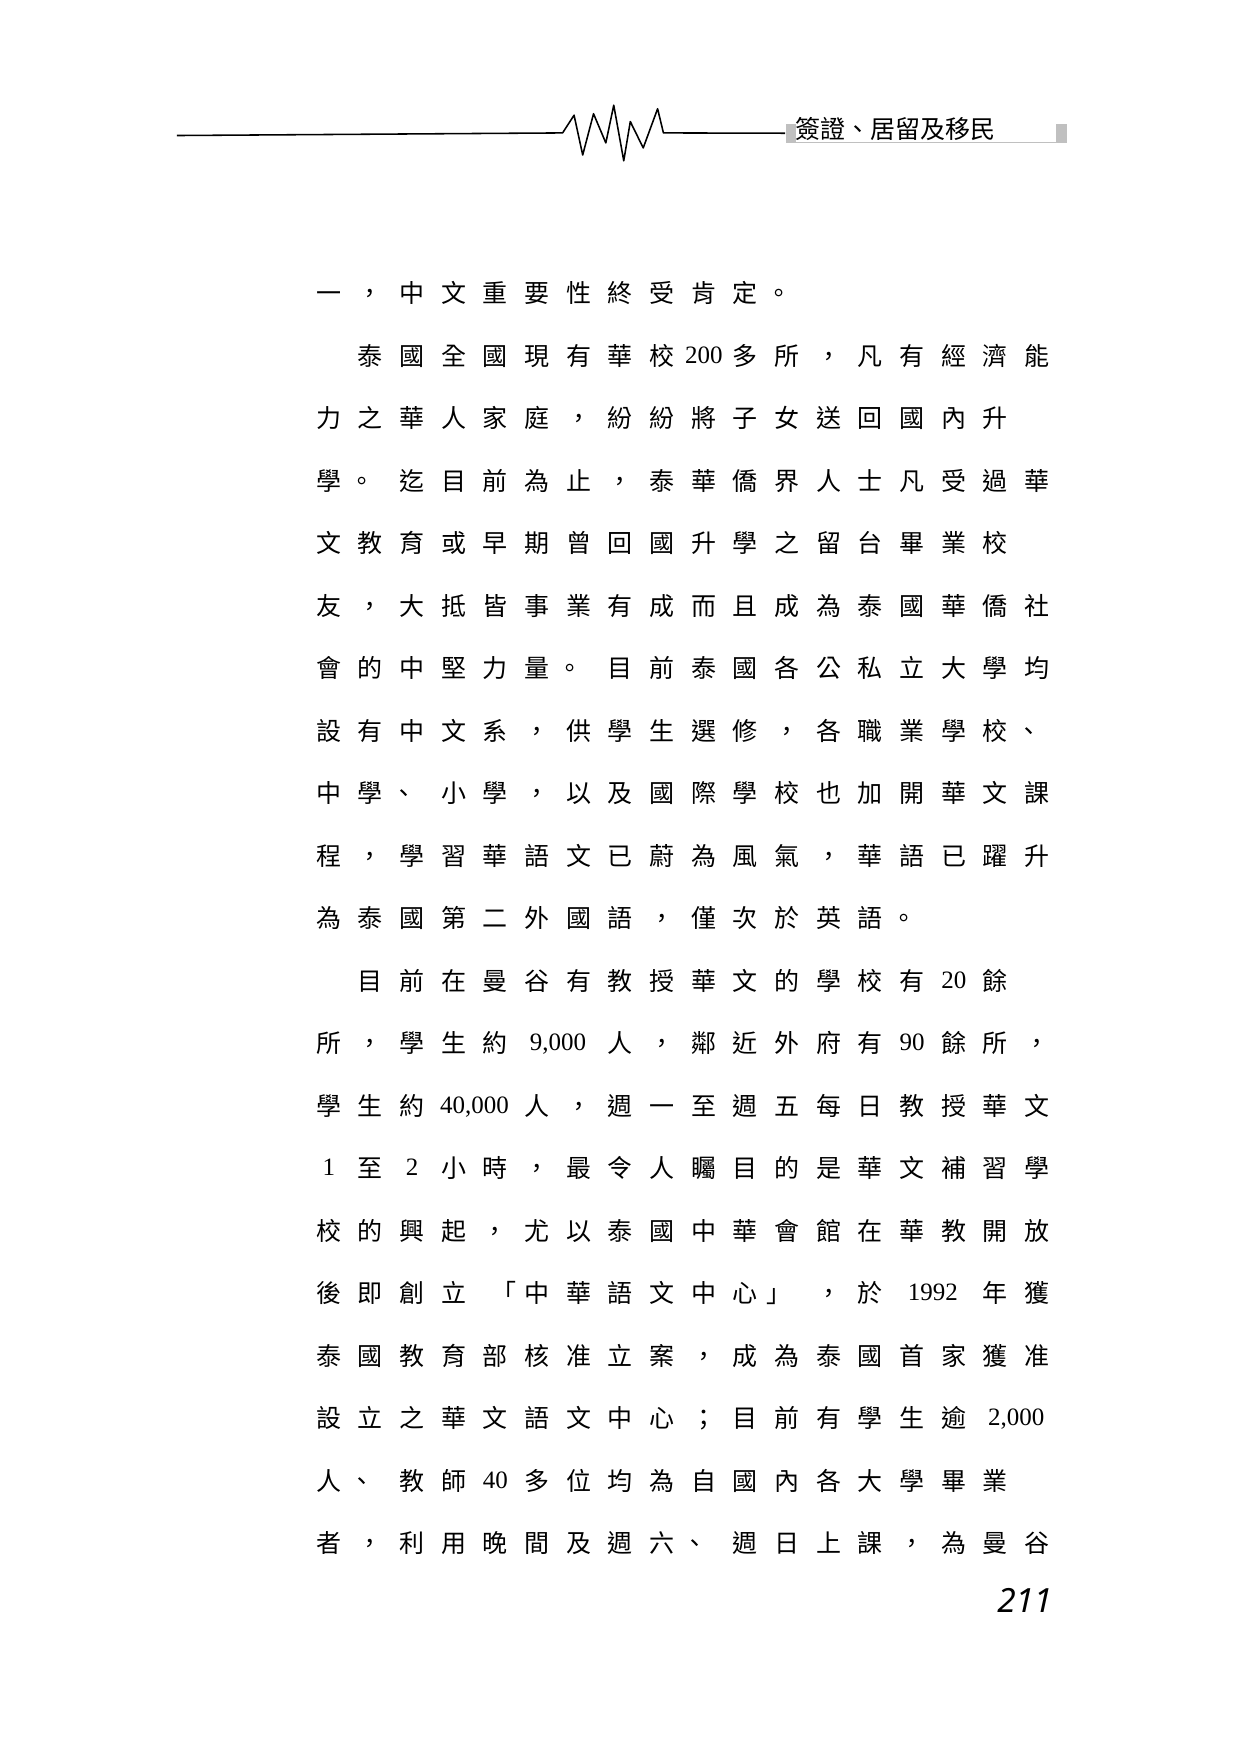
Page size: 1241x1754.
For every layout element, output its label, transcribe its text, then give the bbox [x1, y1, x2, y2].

text 一，中文重要性終受肯定。 [281, 250, 1058, 313]
text 目前在曼谷有教授華文的學校有20餘所，學生約9,000人，鄰近外府有90餘所，學生約40,000人，週一至週五每日教授華文1至2小時，最令人矚目的是華文補習學校的興起，尤以泰國中華會館在華教開放後即創立「中華語文中心」，於1992年獲泰國教育部核准立案，成為泰國首家獲准設立之華文語文中心；目前有學生逾2,000人、教師40多位均為自國內各大學畢業者，利用晚間及週六、週日上課，為曼谷 [281, 938, 1058, 1563]
text 泰國全國現有華校200多所，凡有經濟能力之華人家庭，紛紛將子女送回國內升學。迄目前為止，泰華僑界人士凡受過華文教育或早期曾回國升學之留台畢業校友，大抵皆事業有成而且成為泰國華僑社會的中堅力量。目前泰國各公私立大學均設有中文系，供學生選修，各職業學校、中學、小學，以及國際學校也加開華文課程，學習華語文已蔚為風氣，華語已躍升為泰國第二外國語，僅次於英語。 [281, 313, 1058, 938]
